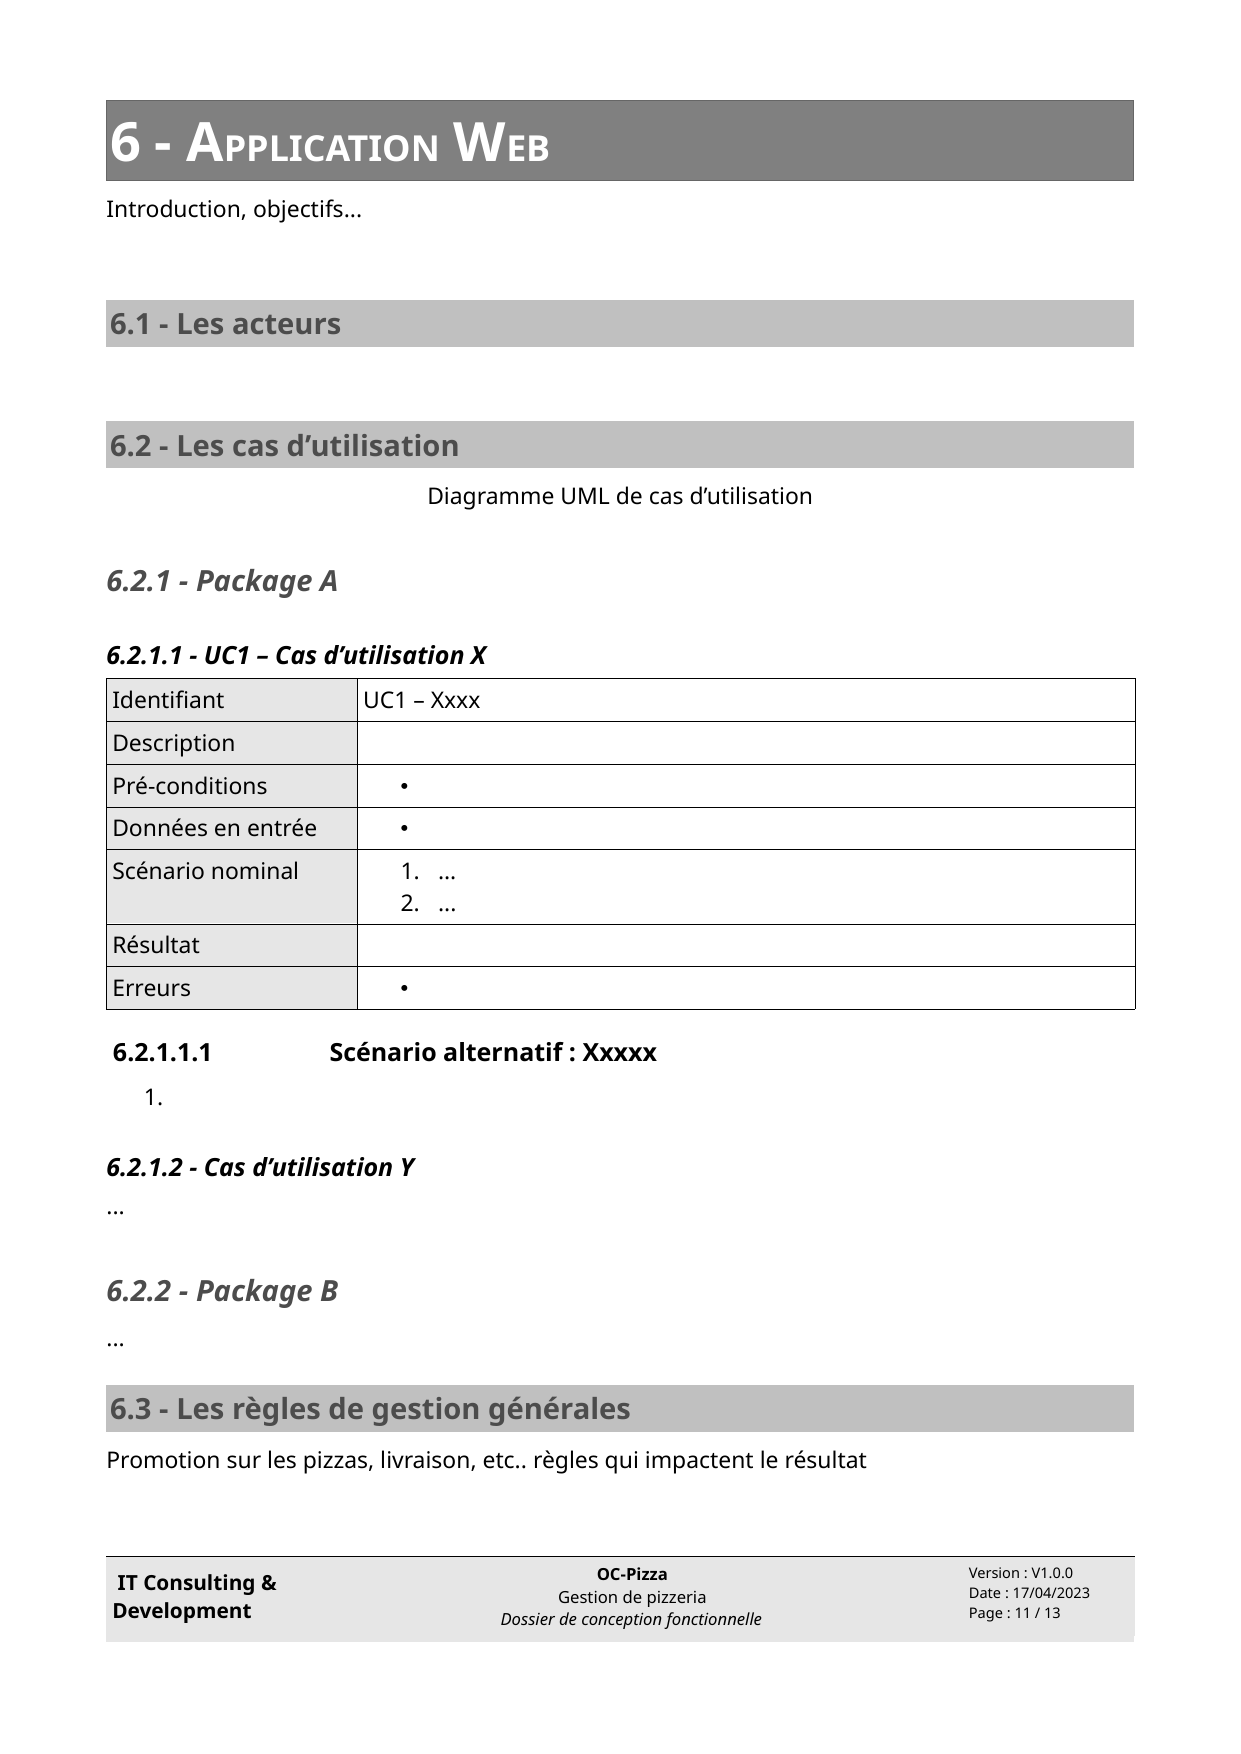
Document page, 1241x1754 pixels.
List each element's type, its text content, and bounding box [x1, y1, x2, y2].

table_cell Scénario nominal [107, 850, 357, 923]
table_cell [358, 765, 1135, 807]
text ... [106, 1322, 1134, 1353]
subtitle Les acteurs [107, 301, 1133, 346]
subtitle Package B [106, 1270, 1134, 1310]
subtitle Scénario alternatif : Xxxxx [106, 1034, 1134, 1068]
text Promotion sur les pizzas, livraison, etc.. règles qui impactent le résultat [106, 1444, 1134, 1475]
table_cell Description [107, 722, 357, 764]
table_cell [358, 808, 1135, 849]
table_cell [358, 967, 1135, 1009]
table_cell Données en entrée [107, 808, 357, 849]
table_cell [358, 722, 1135, 764]
subtitle UC1 – Cas d’utilisation X [106, 638, 1134, 672]
text Diagramme UML de cas d’utilisation [106, 480, 1134, 512]
text Introduction, objectifs... [106, 193, 1134, 225]
table_cell [358, 925, 1135, 966]
subtitle Application Web [107, 101, 1133, 180]
table_cell Pré-conditions [107, 765, 357, 807]
subtitle Cas d’utilisation Y [106, 1149, 1134, 1183]
table_header UC1 – Xxxx [358, 679, 1135, 721]
table_cell Erreurs [107, 967, 357, 1009]
subtitle Les règles de gestion générales [107, 1386, 1133, 1431]
subtitle Les cas d’utilisation [107, 423, 1133, 467]
text ... [106, 1190, 1134, 1221]
table_cell Résultat [107, 925, 357, 966]
table_cell … ... [358, 850, 1135, 923]
subtitle Package A [106, 561, 1134, 600]
table_header Identifiant [107, 679, 357, 721]
